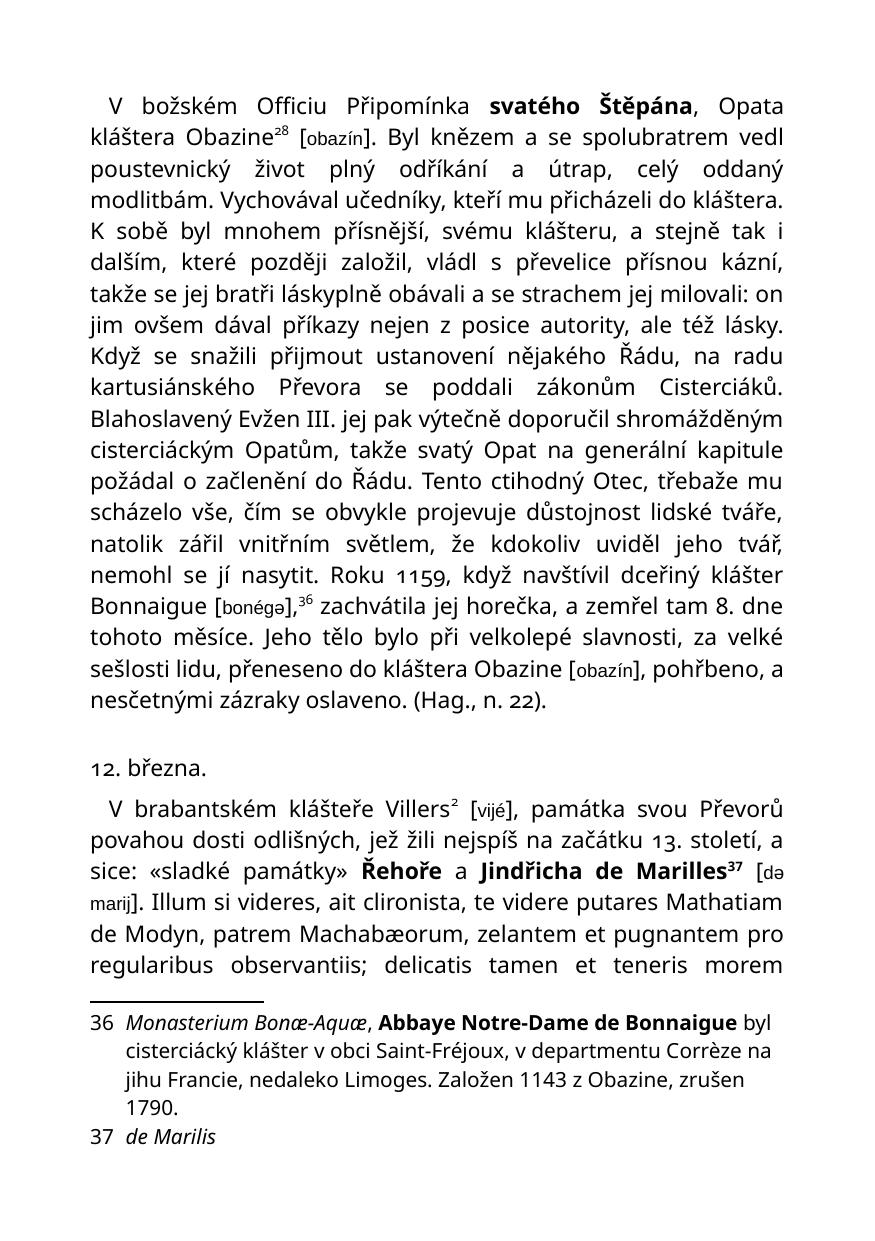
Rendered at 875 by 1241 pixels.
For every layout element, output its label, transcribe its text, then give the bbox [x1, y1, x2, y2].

text 12. března. [90, 752, 784, 783]
text de Marilis [90, 1122, 784, 1150]
text V božském Officiu Připomínka svatého Štěpána, Opata kláštera Obazine28 [obazín]. Byl knězem a se spolubratrem vedl poustevnický život plný odříkání a útrap, celý oddaný modlitbám. Vychovával učedníky, kteří mu přicházeli do kláštera. K sobě byl mnohem přísnější, svému klášteru, a stejně tak i dalším, které později založil, vládl s převelice přísnou kázní, takže se jej bratři láskyplně obávali a se strachem jej milovali: on jim ovšem dával příkazy nejen z posice autority, ale též lásky. Když se snažili přijmout ustanovení nějakého Řádu, na radu kartusiánského Převora se poddali zákonům Cisterciáků. Blahoslavený Evžen III. jej pak výtečně doporučil shromážděným cisterciáckým Opatům, takže svatý Opat na generální kapitule požádal o začlenění do Řádu. Tento ctihodný Otec, třebaže mu scházelo vše, čím se obvykle projevuje důstojnost lidské tváře, natolik zářil vnitřním světlem, že kdokoliv uviděl jeho tvář, nemohl se jí nasytit. Roku 1159, když navštívil dceřiný klášter Bonnaigue [bonégə], zachvátila jej horečka, a zemřel tam 8. dne tohoto měsíce. Jeho tělo bylo při velkolepé slavnosti, za velké sešlosti lidu, přeneseno do kláštera Obazine [obazín], pohřbeno, a nesčetnými zázraky oslaveno. (Hag., n. 22). [90, 90, 784, 715]
text V brabantském klášteře Villers2 [vijé], památka svou Převorů povahou dosti odlišných, jež žili nejspíš na začátku 13. století, a sice: «sladké památky» Řehoře a Jindřicha de Marilles [də marij]. Illum si videres, ait clironista, te videre putares Mathatiam de Modyn, patrem Machabæorum, zelan­tem et pugnantem pro regularibus observantiis; delicatis tamen et teneris morem [90, 792, 784, 980]
text Monasterium Bonæ-Aquæ, Abbaye Notre-Dame de Bonnaigue byl cisterciácký klášter v obci Saint-Fréjoux, v departmentu Corrèze na jihu Francie, nedaleko Limoges. Založen 1143 z Obazine, zrušen 1790. [90, 1008, 784, 1122]
